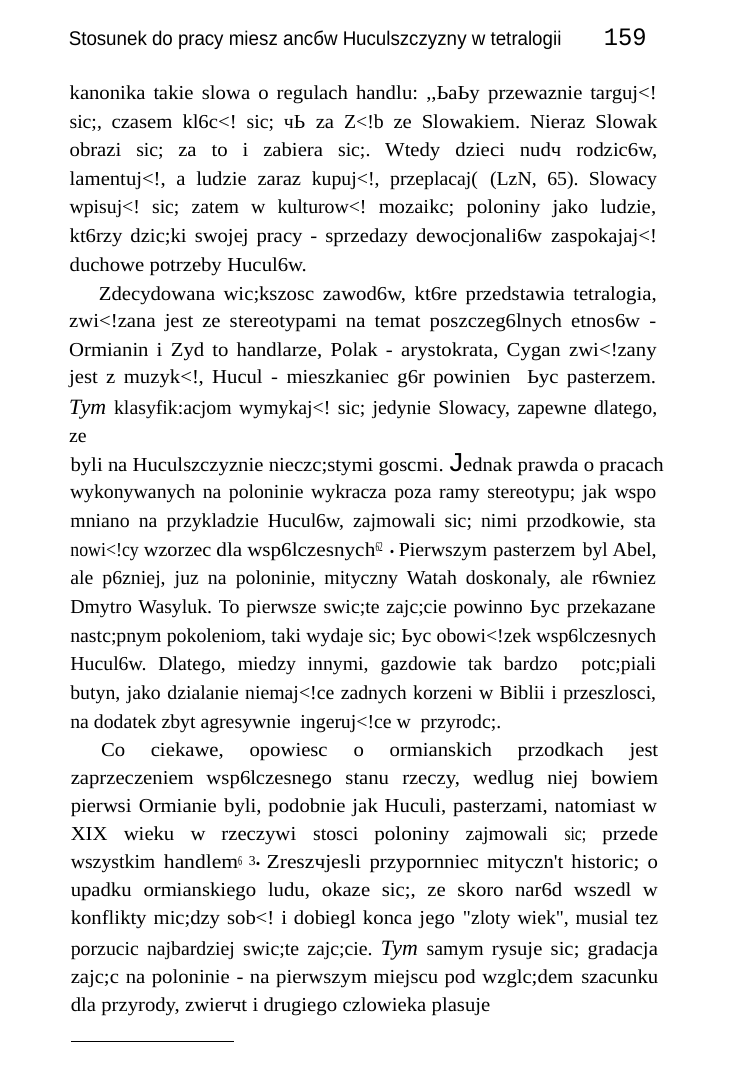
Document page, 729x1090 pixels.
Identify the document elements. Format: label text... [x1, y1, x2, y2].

text byli na Huculszczyznie nieczc;stymi goscmi. Jednak prawda о pracach [70, 452, 670, 476]
text wykonywanych na poloninie wykracza poza ramy stereotypu; jak wspo­ mniano na przykladzie Hucul6w, zajmowali sic; nimi przodkowie, sta­ nowi<!cy wzorzec dla wsp6lczesnych62 • Pierwszym pasterzem byl Abel, ale p6zniej, juz na poloninie, mityczny Watah doskonaly, ale r6wniez Dmytro Wasyluk. То pierwsze swic;te zajc;cie powinno Ьус przekazane nastc;pnym pokoleniom, taki wydaje sic; Ьус obowi<!zek wsp6lczesnych Hucul6w. Dlatego, miedzy innymi, gazdowie tak bardzo potc;piali butyn, jako dzialanie niemaj<!ce zadnych korzeni w Biblii і przeszlosci, na dodatek zbyt agresywnie ingeruj<!ce w przyrodc;. [70, 480, 657, 732]
text Stosunek do pracy miesz ancбw Huculszczyzny w tetralogii 159 [68, 24, 670, 52]
text kanonika takie slowa о regulach handlu: ,,ЬаЬу przewaznie targuj<! sic;, czasem kl6c<! sic; чЬ za Z<!b ze Slowakiem. Nieraz Slowak obrazi sic; za to і zabiera sic;. Wtedy dzieci nudч rodzic6w, lamentuj<!, а ludzie zaraz kupuj<!, przeplacaj( (LzN, 65). Slowacy wpisuj<! sic; zatem w kulturow<! mozaikc; poloniny jako ludzie, kt6rzy dzic;ki swojej pracy - sprzedazy dewocjonali6w zaspokajaj<! duchowe potrzeby Hucul6w. [69, 81, 657, 276]
text Zdecydowana wic;kszosc zawod6w, kt6re przedstawia tetralogia, zwi<!zana jest ze stereotypami na temat poszczeg6lnych etnos6w - Ormianin і Zyd to handlarze, Polak - arystokrata, Cygan zwi<!zany jest z muzyk<!, Hucul - mieszkaniec g6r powinien Ьус pasterzem. Тут klasyfik:acjom wymykaj<! sic; jedynie Slowacy, zapewne dlatego, ze [69, 281, 657, 447]
text Со ciekawe, opowiesc о ormianskich przodkach jest zaprzeczeniem wsp6lczesnego stanu rzeczy, wedlug niej bowiem pierwsi Ormianie byli, podobnie jak Huculi, pasterzami, natomiast w ХІХ wieku w rzeczywi­ stosci poloniny zajmowali sic; przede wszystkim handlem6 3• Zreszчjesli przypornniec mityczn't historic; о upadku ormianskiego ludu, okaze sic;, ze skoro nar6d wszedl w konflikty mic;dzy sob<! і dobiegl konca jego "zloty wiek", musial tez porzucic najbardziej swic;te zajc;cie. Тут samym rysuje sic; gradacja zajc;c na poloninie - na pierwszym miejscu pod wzglc;dem szacunku dla przyrody, zwierчt і drugiego czlowieka plasuje [71, 738, 658, 1016]
